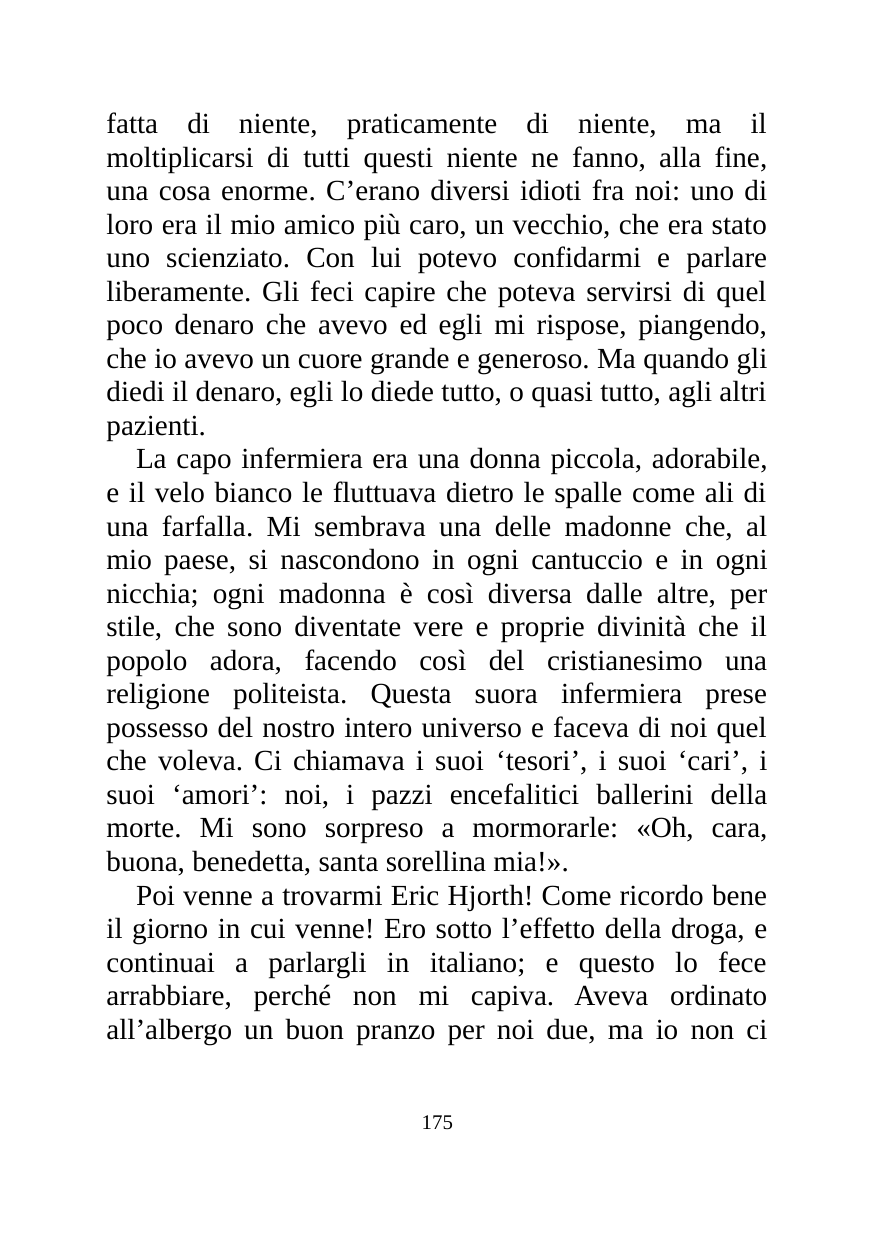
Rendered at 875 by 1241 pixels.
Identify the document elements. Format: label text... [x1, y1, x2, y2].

text La capo infermiera era una donna piccola, adorabile, e il velo bianco le fluttuava dietro le spalle come ali di una farfalla. Mi sembrava una delle madonne che, al mio paese, si nascondono in ogni cantuccio e in ogni nicchia; ogni madonna è così diversa dalle altre, per stile, che sono diventate vere e proprie divinità che il popolo adora, facendo così del cristianesimo una religione politeista. Questa suora infermiera prese possesso del nostro intero universo e faceva di noi quel che voleva. Ci chiamava i suoi ‘tesori’, i suoi ‘cari’, i suoi ‘amori’: noi, i pazzi encefalitici ballerini della morte. Mi sono sorpreso a mormorarle: «Oh, cara, buona, benedetta, santa sorellina mia!». [106, 442, 768, 878]
text fatta di niente, praticamente di niente, ma il moltiplicarsi di tutti questi niente ne fanno, alla fine, una cosa enorme. C’erano diversi idioti fra noi: uno di loro era il mio amico più caro, un vecchio, che era stato uno scienziato. Con lui potevo confidarmi e parlare liberamente. Gli feci capire che poteva servirsi di quel poco denaro che avevo ed egli mi rispose, piangendo, che io avevo un cuore grande e generoso. Ma quando gli diedi il denaro, egli lo diede tutto, o quasi tutto, agli altri pazienti. [106, 106, 768, 442]
text Poi venne a trovarmi Eric Hjorth! Come ricordo bene il giorno in cui venne! Ero sotto l’effetto della droga, e continuai a parlargli in italiano; e questo lo fece arrabbiare, perché non mi capiva. Aveva ordinato all’albergo un buon pranzo per noi due, ma io non ci [106, 878, 768, 1045]
